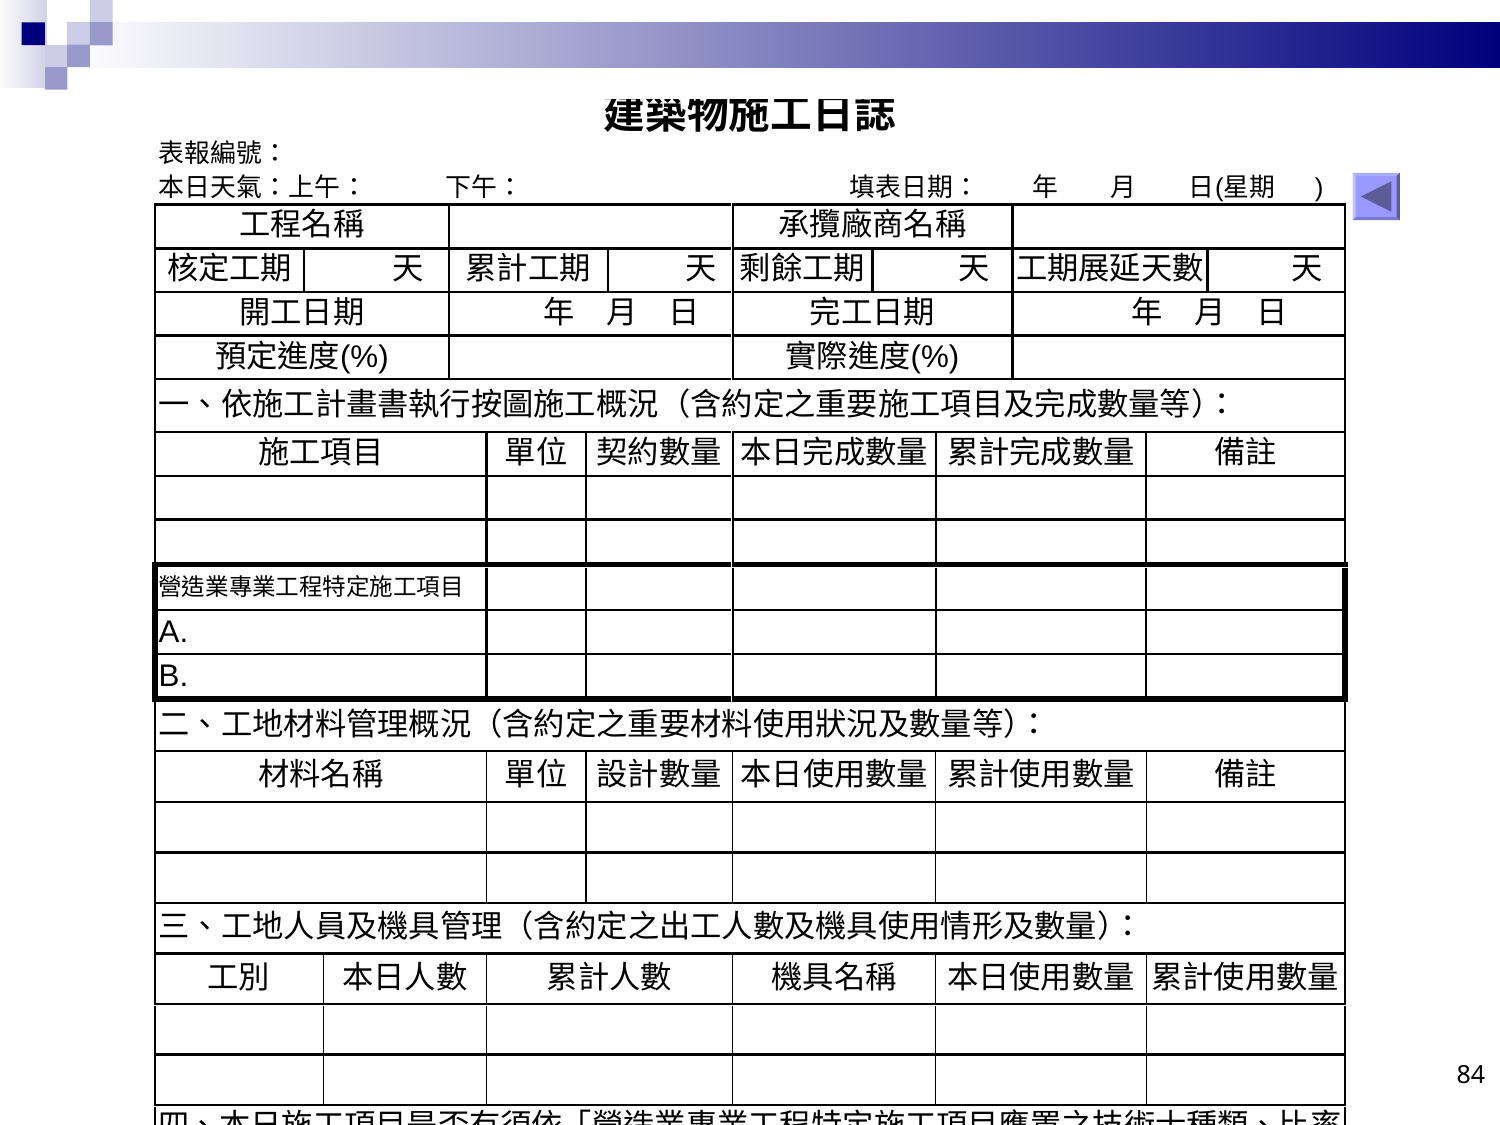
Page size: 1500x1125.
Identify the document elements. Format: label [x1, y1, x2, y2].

text_box [1353, 172, 1400, 221]
chart [152, 99, 1348, 1125]
text_box [1149, 1025, 1500, 1101]
